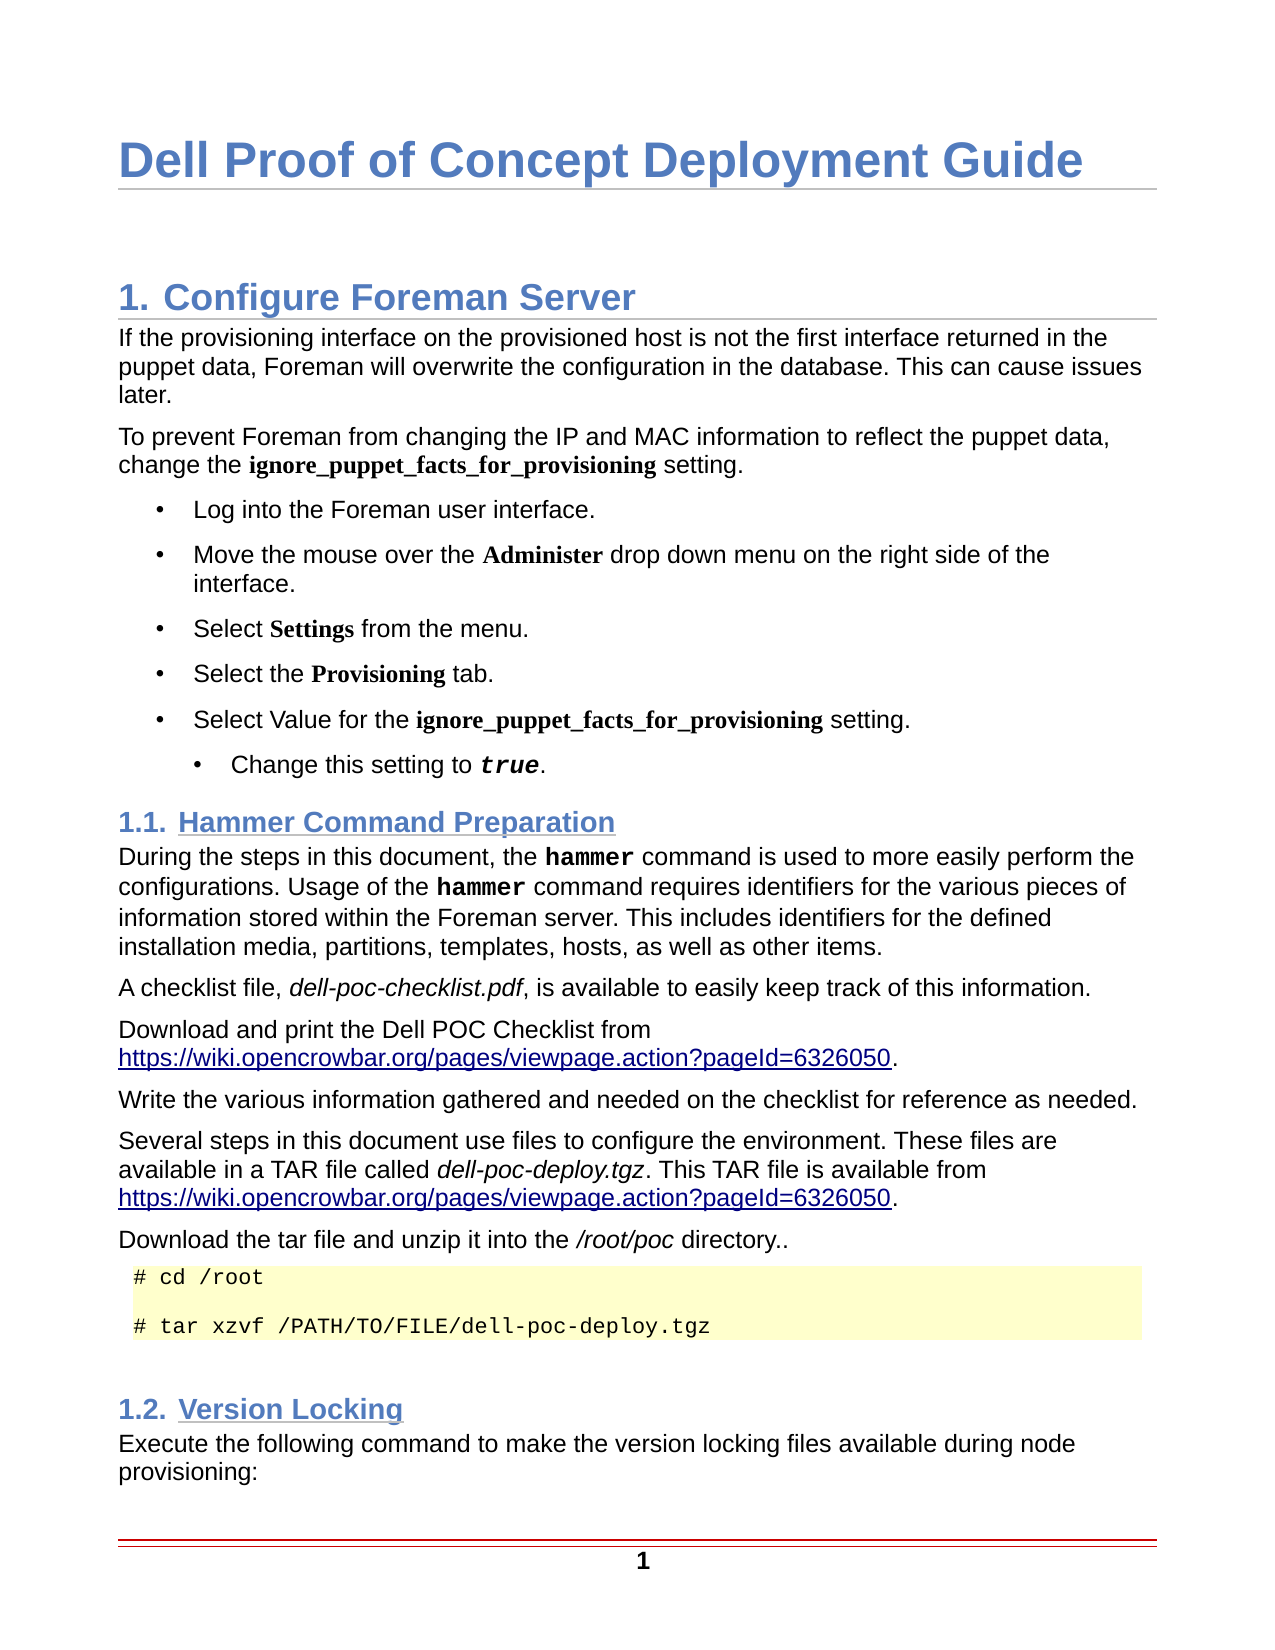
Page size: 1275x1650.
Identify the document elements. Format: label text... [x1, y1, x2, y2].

list Change this setting to true. [193, 750, 1157, 781]
text A checklist file, dell-poc-checklist.pdf, is available to easily keep track of this information. [118, 973, 1157, 1002]
list Select Value for the ignore_puppet_facts_for_provisioning setting. [156, 704, 1157, 733]
list Select the Provisioning tab. [156, 659, 1157, 688]
text Write the various information gathered and needed on the checklist for reference as needed. [118, 1084, 1157, 1113]
text Several steps in this document use files to configure the environment. These files are available in a TAR file called dell-poc-deploy.tgz. This TAR file is available from https://wiki.opencrowbar.org/pages/viewpage.action?pageId=6326050. [118, 1126, 1157, 1212]
subtitle Configure Foreman Server [118, 264, 1157, 318]
list Select Settings from the menu. [156, 614, 1157, 643]
text Dell Proof of Concept Deployment Guide [118, 130, 1157, 188]
text Download and print the Dell POC Checklist from https://wiki.opencrowbar.org/pages/viewpage.action?pageId=6326050. [118, 1014, 1157, 1072]
text Download the tar file and unzip it into the /root/poc directory.. [118, 1224, 1157, 1253]
text If the provisioning interface on the provisioned host is not the first interface returned in the puppet data, Foreman will overwrite the configuration in the database. This can cause issues later. [118, 323, 1157, 409]
subtitle Version Locking [118, 1392, 1157, 1426]
text # cd /root # tar xzvf /PATH/TO/FILE/dell-poc-deploy.tgz [133, 1266, 1142, 1340]
text During the steps in this document, the hammer command is used to more easily perform the configurations. Usage of the hammer command requires identifiers for the various pieces of information stored within the Foreman server. This includes identifiers for the defined installation media, partitions, templates, hosts, as well as other items. [118, 841, 1157, 961]
text To prevent Foreman from changing the IP and MAC information to reflect the puppet data, change the ignore_puppet_facts_for_provisioning setting. [118, 422, 1157, 479]
subtitle Hammer Command Preparation [118, 805, 1157, 838]
text Execute the following command to make the version locking files available during node provisioning: [118, 1428, 1157, 1486]
list Log into the Foreman user interface. [156, 494, 1157, 523]
list Move the mouse over the Administer drop down menu on the right side of the interface. [156, 540, 1157, 597]
